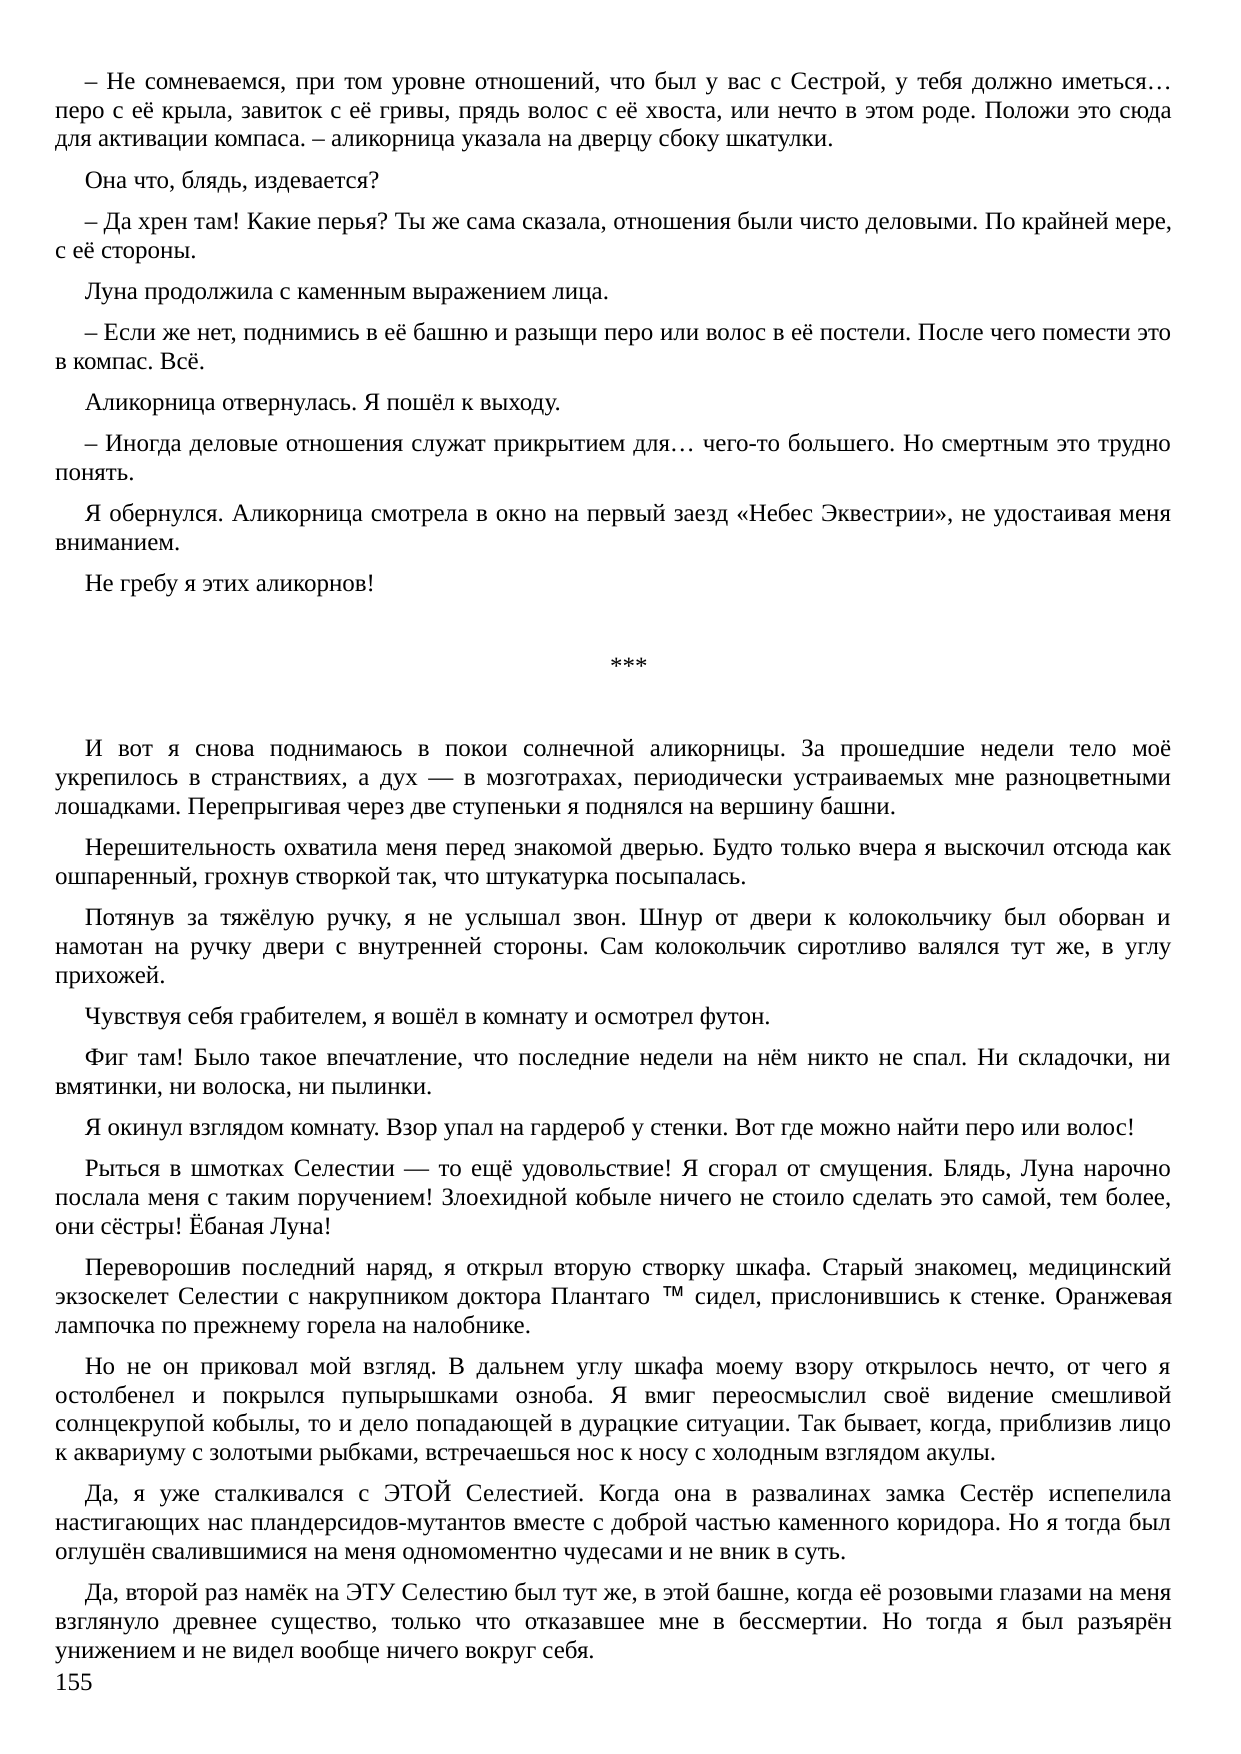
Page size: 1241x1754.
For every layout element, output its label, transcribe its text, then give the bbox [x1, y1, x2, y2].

text Она что, блядь, издевается? [55, 165, 1173, 193]
text – Если же нет, поднимись в её башню и разыщи перо или волос в её постели. После чего помести это в компас. Всё. [55, 317, 1173, 375]
text И вот я снова поднимаюсь в покои солнечной аликорницы. За прошедшие недели тело моё укрепилось в странствиях, а дух — в мозготрахах, периодически устраиваемых мне разноцветными лошадками. Перепрыгивая через две ступеньки я поднялся на вершину башни. [55, 733, 1173, 820]
text Да, второй раз намёк на ЭТУ Селестию был тут же, в этой башне, когда её розовыми глазами на меня взглянуло древнее существо, только что отказавшее мне в бессмертии. Но тогда я был разъярён унижением и не видел вообще ничего вокруг себя. [55, 1577, 1173, 1663]
text Аликорница отвернулась. Я пошёл к выходу. [55, 387, 1173, 416]
text Не гребу я этих аликорнов! [55, 568, 1173, 597]
text Потянув за тяжёлую ручку, я не услышал звон. Шнур от двери к колокольчику был оборван и намотан на ручку двери с внутренней стороны. Сам колокольчик сиротливо валялся тут же, в углу прихожей. [55, 902, 1173, 988]
text Я окинул взглядом комнату. Взор упал на гардероб у стенки. Вот где можно найти перо или волос! [55, 1112, 1173, 1141]
text Луна продолжила с каменным выражением лица. [55, 276, 1173, 305]
text Фиг там! Было такое впечатление, что последние недели на нём никто не спал. Ни складочки, ни вмятинки, ни волоска, ни пылинки. [55, 1042, 1173, 1100]
text – Да хрен там! Какие перья? Ты же сама сказала, отношения были чисто деловыми. По крайней мере, с её стороны. [55, 206, 1173, 263]
text Нерешительность охватила меня перед знакомой дверью. Будто только вчера я выскочил отсюда как ошпаренный, грохнув створкой так, что штукатурка посыпалась. [55, 832, 1173, 890]
text Переворошив последний наряд, я открыл вторую створку шкафа. Старый знакомец, медицинский экзоскелет Селестии с накрупником доктора Плантаго  сидел, прислонившись к стенке. Оранжевая лампочка по прежнему горела на налобнике. [55, 1252, 1173, 1338]
text *** [55, 651, 1173, 680]
text – Иногда деловые отношения служат прикрытием для… чего-то большего. Но смертным это трудно понять. [55, 428, 1173, 486]
text Но не он приковал мой взгляд. В дальнем углу шкафа моему взору открылось нечто, от чего я остолбенел и покрылся пупырышками озноба. Я вмиг переосмыслил своё видение смешливой солнцекрупой кобылы, то и дело попадающей в дурацкие ситуации. Так бывает, когда, приблизив лицо к аквариуму с золотыми рыбками, встречаешься нос к носу с холодным взглядом акулы. [55, 1351, 1173, 1466]
text Да, я уже сталкивался с ЭТОЙ Селестией. Когда она в развалинах замка Сестёр испепелила настигающих нас пландерсидов-мутантов вместе с доброй частью каменного коридора. Но я тогда был оглушён свалившимися на меня одномоментно чудесами и не вник в суть. [55, 1478, 1173, 1565]
text Рыться в шмотках Селестии — то ещё удовольствие! Я сгорал от смущения. Блядь, Луна нарочно послала меня с таким поручением! Злоехидной кобыле ничего не стоило сделать это самой, тем более, они сёстры! Ёбаная Луна! [55, 1153, 1173, 1240]
text Чувствуя себя грабителем, я вошёл в комнату и осмотрел футон. [55, 1001, 1173, 1030]
text Я обернулся. Аликорница смотрела в окно на первый заезд «Небес Эквестрии», не удостаивая меня вниманием. [55, 498, 1173, 556]
text – Не сомневаемся, при том уровне отношений, что был у вас с Сестрой, у тебя должно иметься… перо с её крыла, завиток с её гривы, прядь волос с её хвоста, или нечто в этом роде. Положи это сюда для активации компаса. – аликорница указала на дверцу сбоку шкатулки. [55, 66, 1173, 152]
